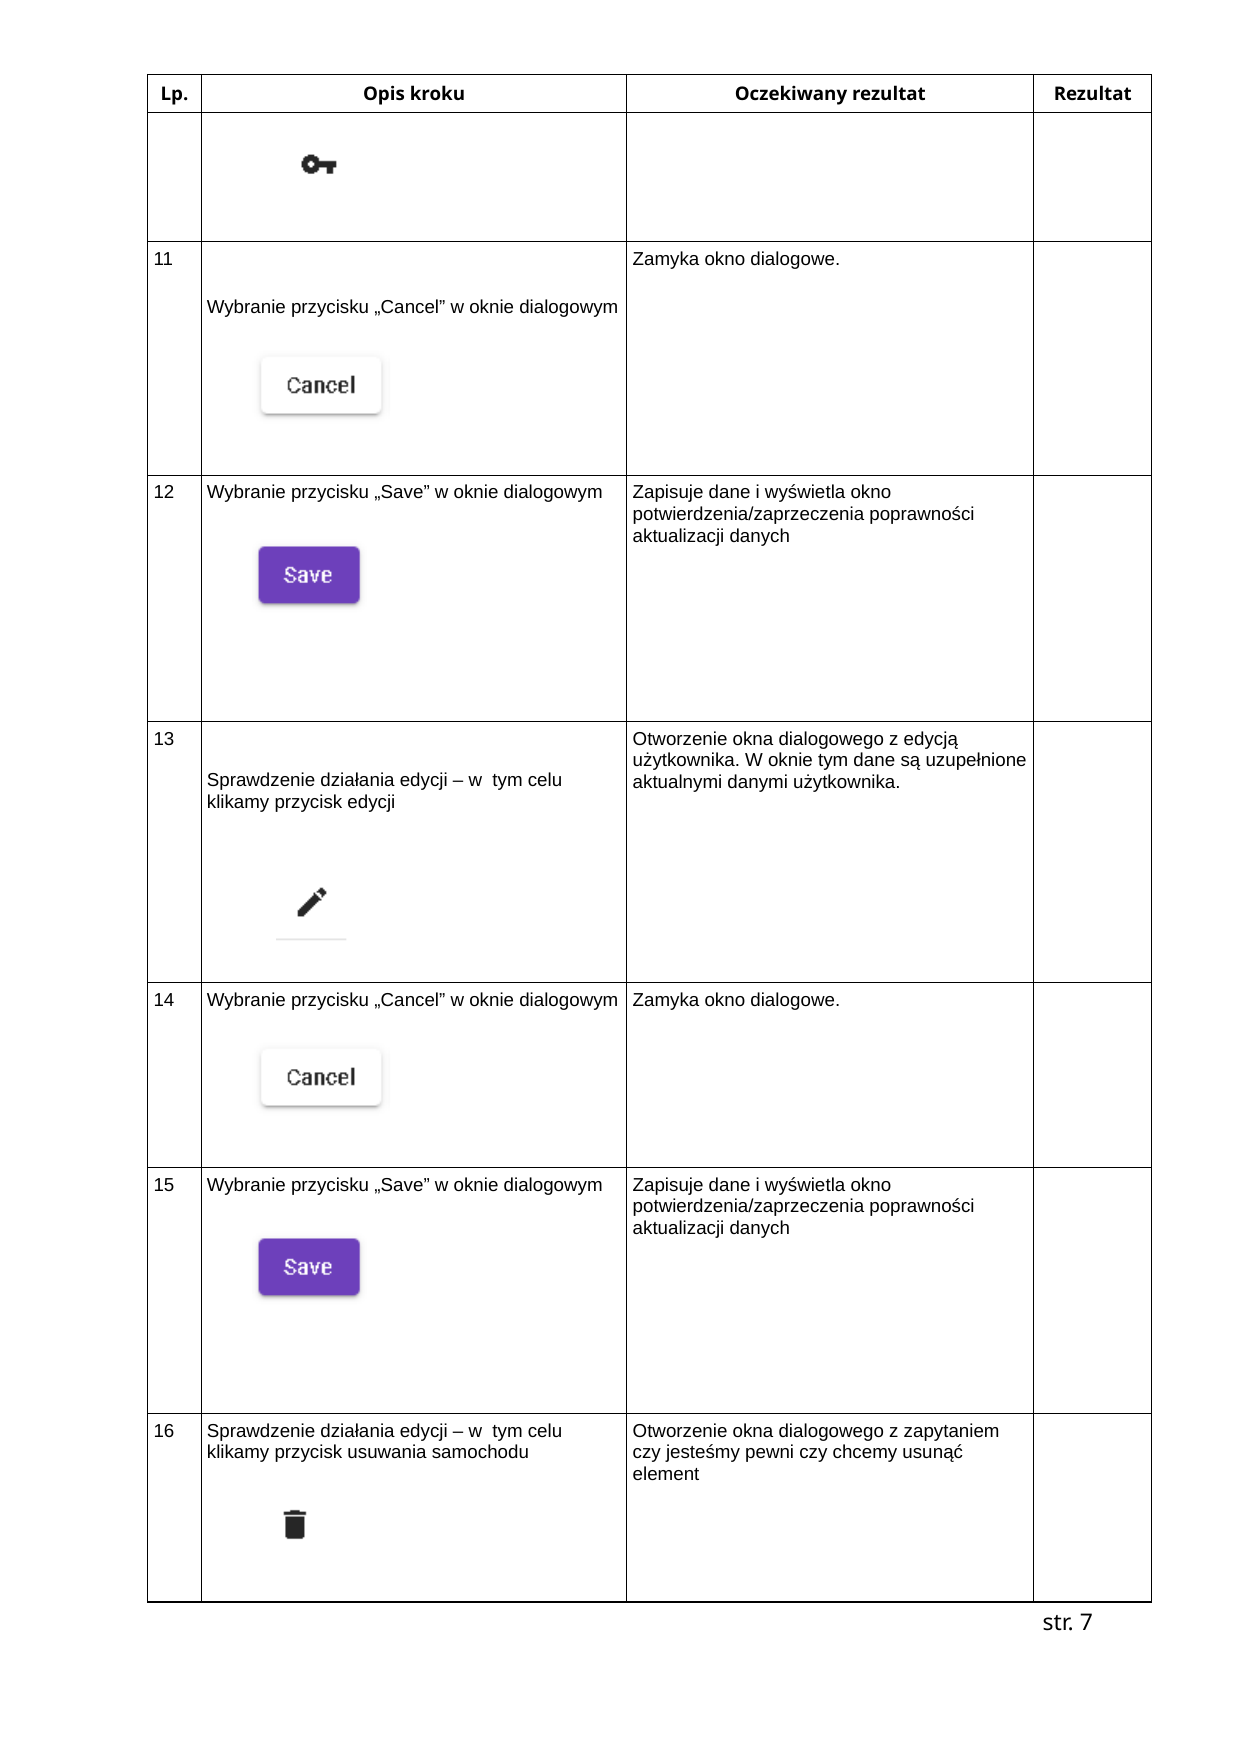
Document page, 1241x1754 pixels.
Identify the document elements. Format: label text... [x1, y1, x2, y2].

table_cell 13 [148, 722, 201, 982]
picture [251, 531, 368, 613]
table_cell Sprawdzenie działania edycji – w tym celu klikamy przycisk usuwania samochodu [202, 1414, 626, 1601]
table_cell [1034, 113, 1151, 241]
table_cell [1034, 242, 1151, 474]
picture [276, 867, 347, 942]
table_cell [148, 113, 201, 241]
table_cell Wybranie przycisku „Cancel” w oknie dialogowym [202, 983, 626, 1167]
table_cell Zapisuje dane i wyświetla okno potwierdzenia/zaprzeczenia poprawności aktualizacji danych [627, 1168, 1033, 1413]
table_cell Zapisuje dane i wyświetla okno potwierdzenia/zaprzeczenia poprawności aktualizacji danych [627, 476, 1033, 721]
table_cell Otworzenie okna dialogowego z edycją użytkownika. W oknie tym dane są uzupełnione aktualnymi danymi użytkownika. [627, 722, 1033, 982]
table_cell 16 [148, 1414, 201, 1601]
table_cell [1034, 983, 1151, 1167]
table_header Oczekiwany rezultat [627, 75, 1033, 112]
picture [244, 1035, 391, 1120]
table_cell [1034, 476, 1151, 721]
table_cell Otworzenie okna dialogowego z zapytaniem czy jesteśmy pewni czy chcemy usunąć element [627, 1414, 1033, 1601]
table_header Rezultat [1034, 75, 1151, 112]
table_cell Wybranie przycisku „Save” w oknie dialogowym [202, 1168, 626, 1413]
picture [262, 1485, 330, 1555]
table_cell [202, 113, 626, 241]
table_cell 15 [148, 1168, 201, 1413]
table_cell [627, 113, 1033, 241]
table_cell Wybranie przycisku „Save” w oknie dialogowym [202, 476, 626, 721]
table_cell [1034, 1168, 1151, 1413]
table_cell [1034, 1414, 1151, 1601]
picture [244, 343, 391, 428]
table_header Opis kroku [202, 75, 626, 112]
table_header Lp. [148, 75, 201, 112]
picture [283, 128, 357, 201]
table_cell 12 [148, 476, 201, 721]
table_cell Zamyka okno dialogowe. [627, 983, 1033, 1167]
table_cell Sprawdzenie działania edycji – w tym celu klikamy przycisk edycji [202, 722, 626, 982]
table_cell [1034, 722, 1151, 982]
table_cell 11 [148, 242, 201, 474]
table_cell 14 [148, 983, 201, 1167]
table_cell Zamyka okno dialogowe. [627, 242, 1033, 474]
picture [251, 1223, 368, 1305]
table_cell Wybranie przycisku „Cancel” w oknie dialogowym [202, 242, 626, 474]
